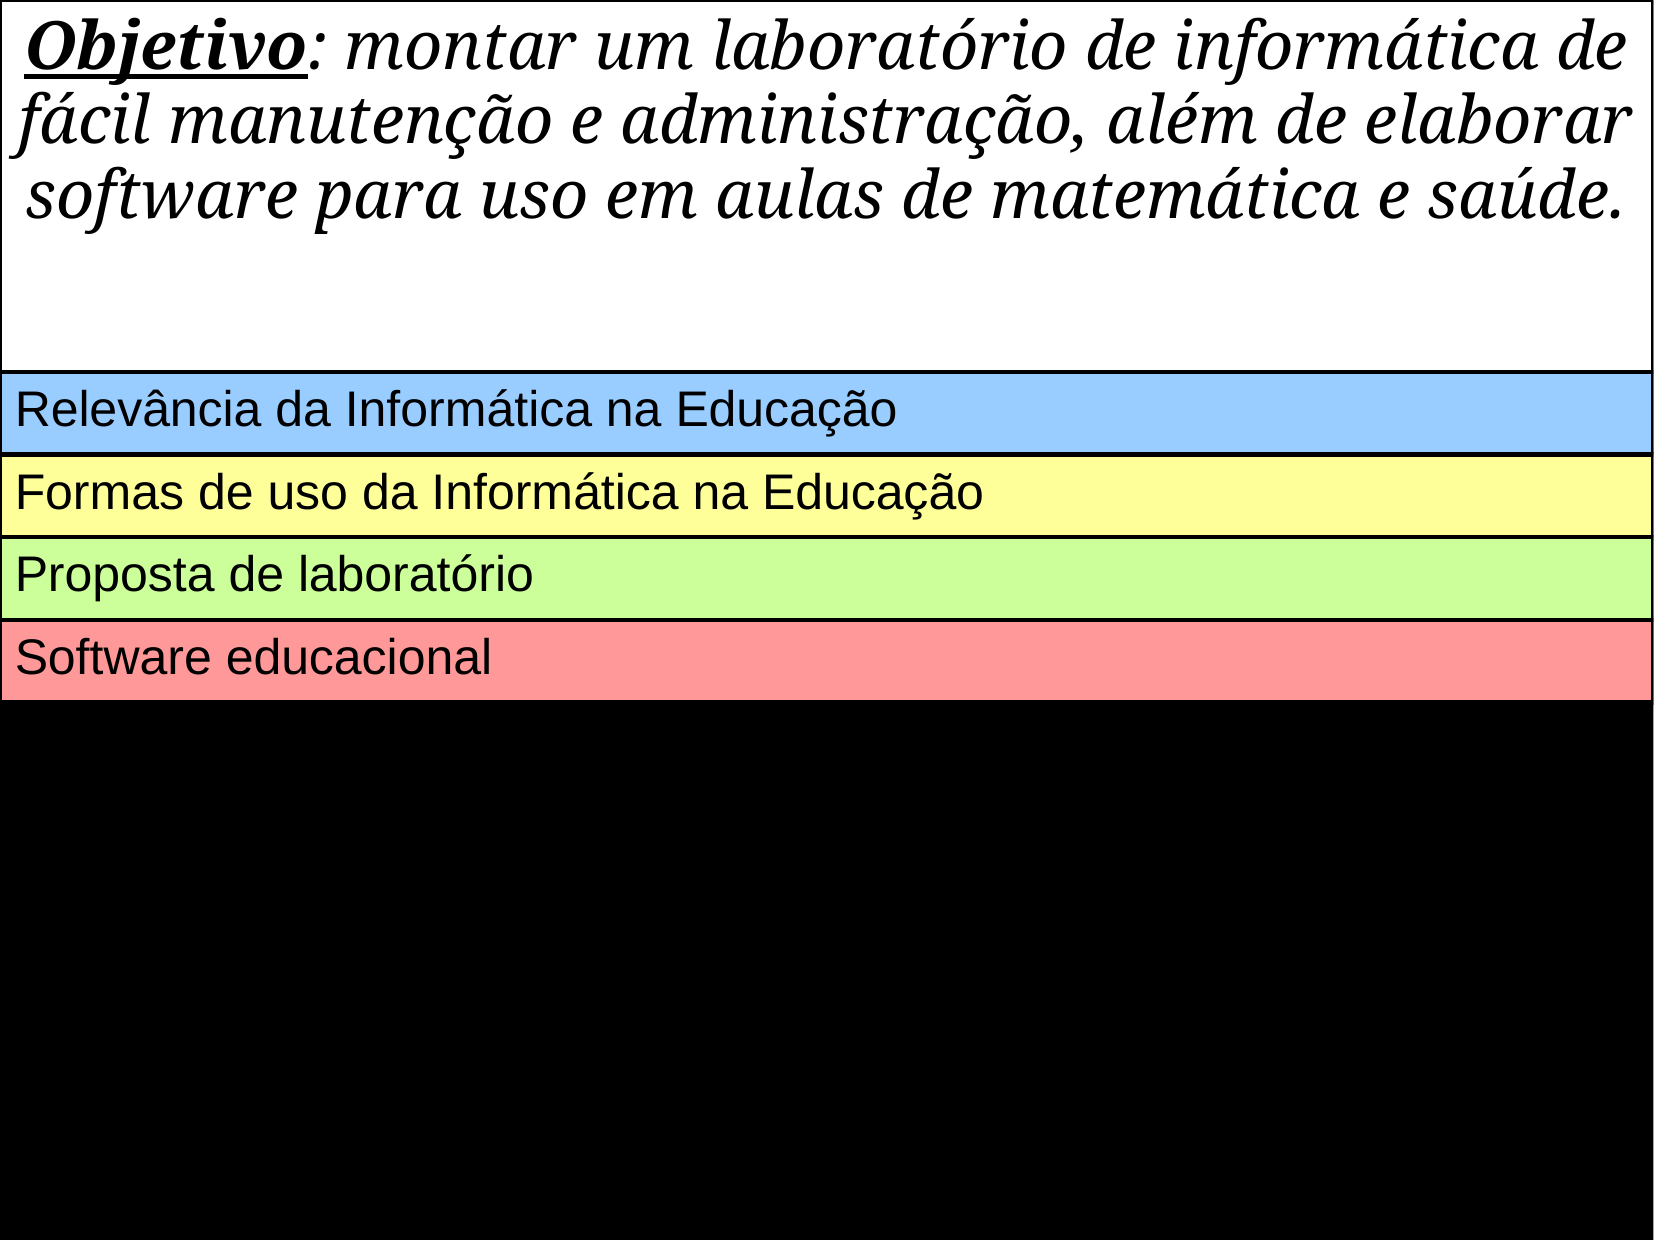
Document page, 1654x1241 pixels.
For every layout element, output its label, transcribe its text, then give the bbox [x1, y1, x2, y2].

text_box Proposta de laboratório [0, 536, 1654, 620]
text_box Formas de uso da Informática na Educação [0, 454, 1654, 536]
text_box Software educacional [0, 620, 1654, 703]
text_box Relevância da Informática na Educação [0, 371, 1654, 454]
text_box Objetivo: montar um laboratório de informática de fácil manutenção e administração, além de elaborar software para uso em aulas de matemática e saúde. [0, 0, 1654, 371]
